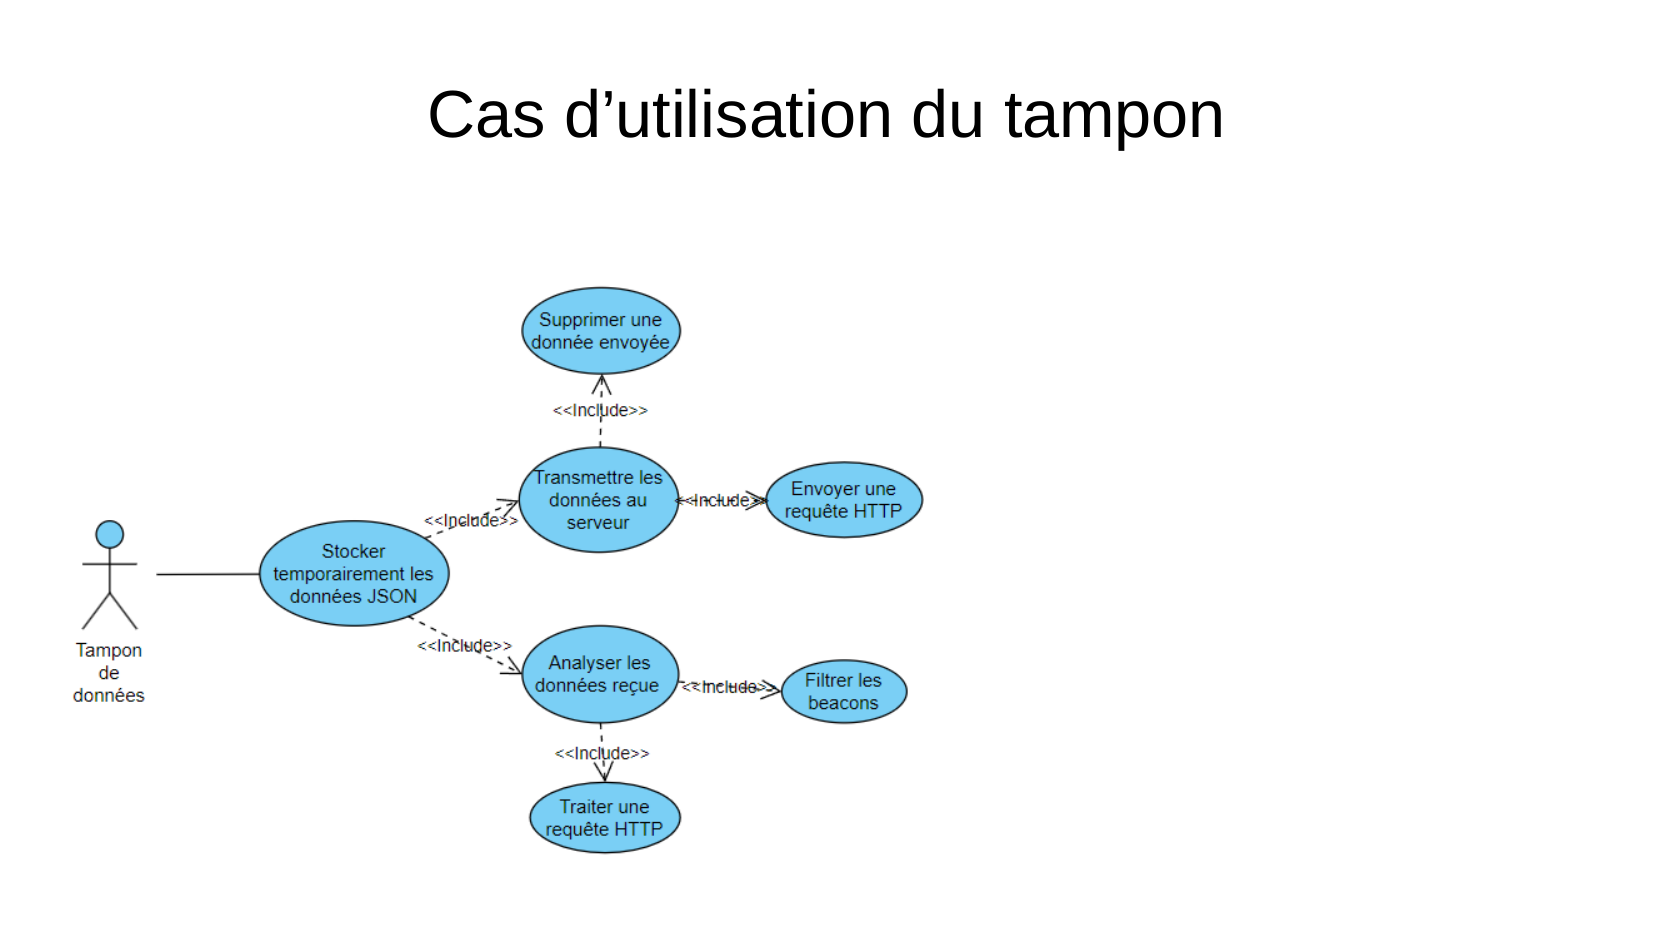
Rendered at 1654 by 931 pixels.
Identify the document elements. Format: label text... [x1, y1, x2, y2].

picture [0, 221, 1054, 931]
title Cas d’utilisation du tampon [82, 37, 1571, 193]
